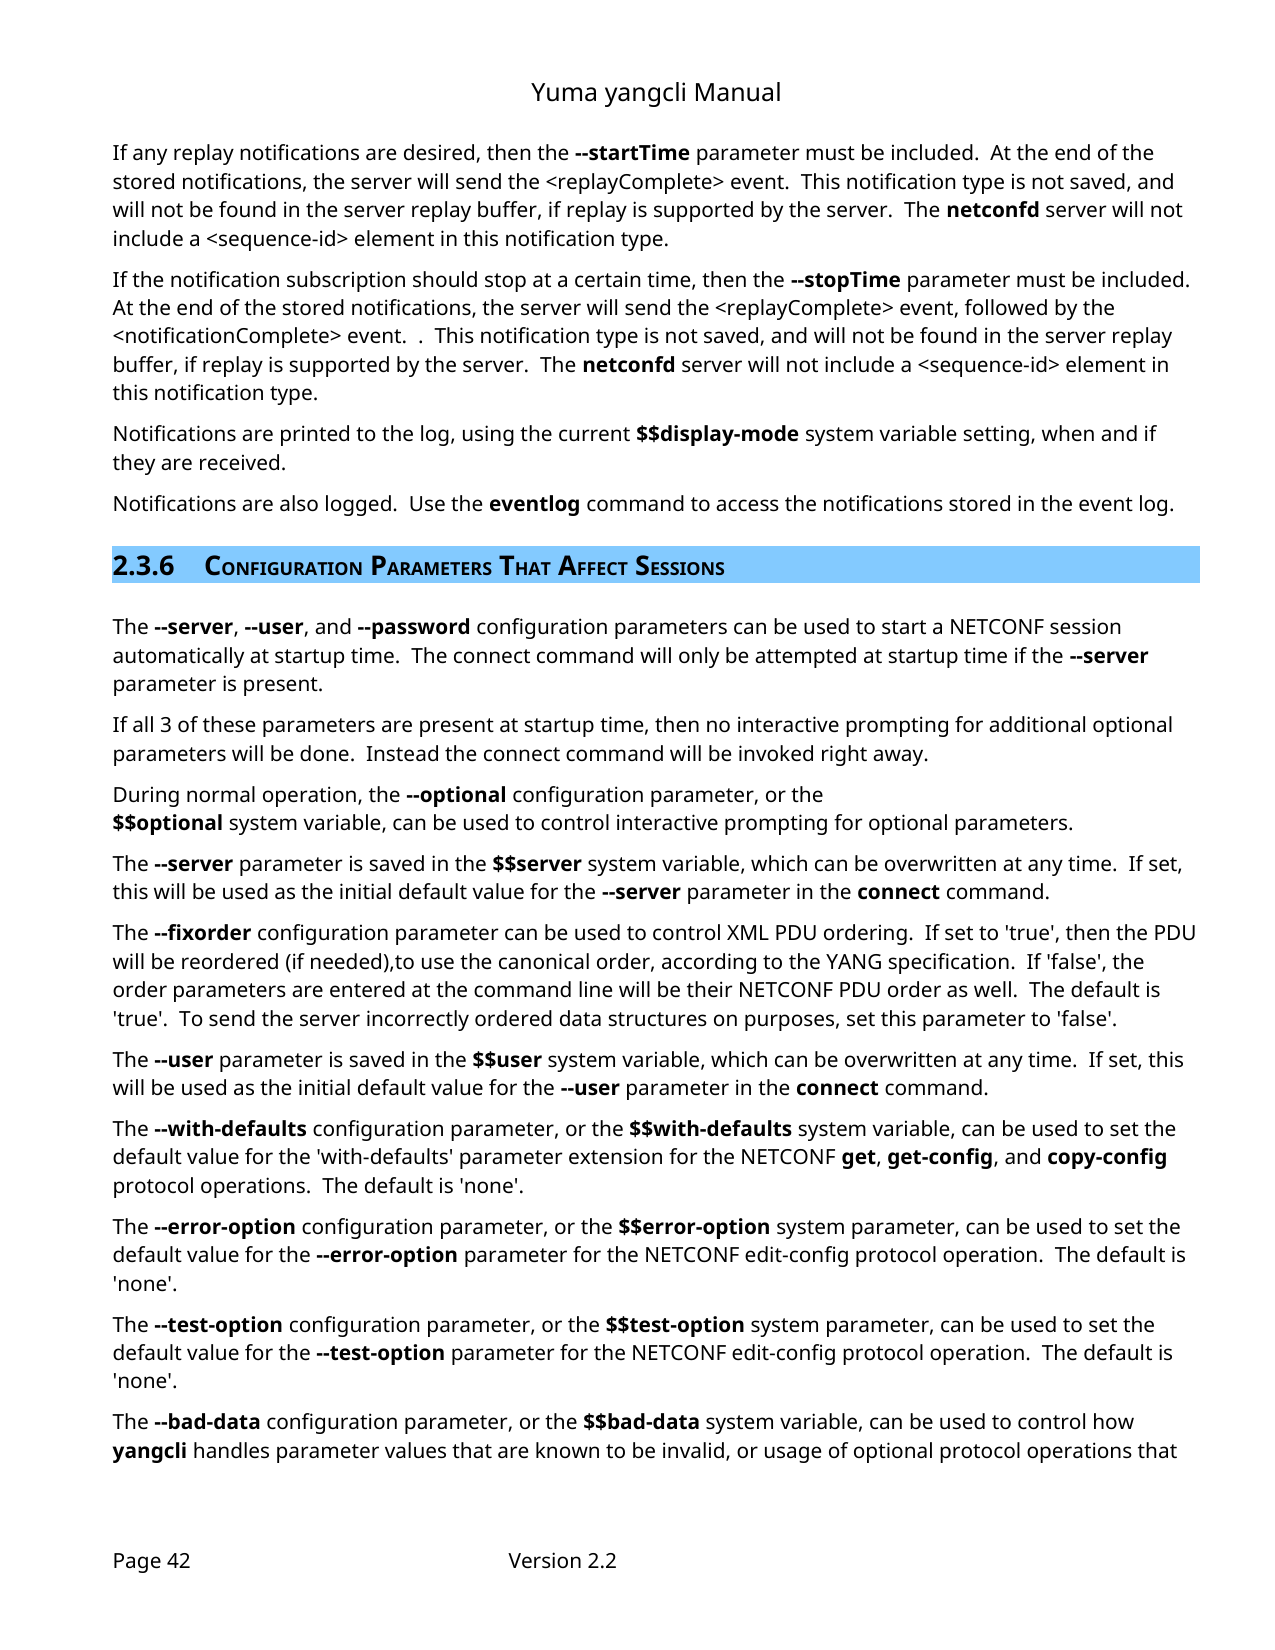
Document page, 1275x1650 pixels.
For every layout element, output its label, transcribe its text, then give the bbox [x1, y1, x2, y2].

text The --with-defaults configuration parameter, or the $$with-defaults system variable, can be used to set the default value for the 'with-defaults' parameter extension for the NETCONF get, get-config, and copy-config protocol operations. The default is 'none'. [112, 1114, 1200, 1199]
text Notifications are also logged. Use the eventlog command to access the notifications stored in the event log. [112, 489, 1200, 517]
text If all 3 of these parameters are present at startup time, then no interactive prompting for additional optional parameters will be done. Instead the connect command will be invoked right away. [112, 710, 1200, 767]
text The --test-option configuration parameter, or the $$test-option system parameter, can be used to set the default value for the --test-option parameter for the NETCONF edit-config protocol operation. The default is 'none'. [112, 1310, 1200, 1395]
text The --bad-data configuration parameter, or the $$bad-data system variable, can be used to control how yangcli handles parameter values that are known to be invalid, or usage of optional protocol operations that [112, 1407, 1200, 1464]
text If any replay notifications are desired, then the --startTime parameter must be included. At the end of the stored notifications, the server will send the <replayComplete> event. This notification type is not saved, and will not be found in the server replay buffer, if replay is supported by the server. The netconfd server will not include a <sequence-id> element in this notification type. [112, 138, 1200, 252]
text If the notification subscription should stop at a certain time, then the --stopTime parameter must be included. At the end of the stored notifications, the server will send the <replayComplete> event, followed by the <notificationComplete> event. . This notification type is not saved, and will not be found in the server replay buffer, if replay is supported by the server. The netconfd server will not include a <sequence-id> element in this notification type. [112, 265, 1200, 407]
text The --server, --user, and --password configuration parameters can be used to start a NETCONF session automatically at startup time. The connect command will only be attempted at startup time if the --server parameter is present. [112, 612, 1200, 698]
text The --user parameter is saved in the $$user system variable, which can be overwritten at any time. If set, this will be used as the initial default value for the --user parameter in the connect command. [112, 1045, 1200, 1102]
text The --error-option configuration parameter, or the $$error-option system parameter, can be used to set the default value for the --error-option parameter for the NETCONF edit-config protocol operation. The default is 'none'. [112, 1212, 1200, 1297]
subtitle Configuration Parameters That Affect Sessions [112, 546, 1200, 583]
text The --server parameter is saved in the $$server system variable, which can be overwritten at any time. If set, this will be used as the initial default value for the --server parameter in the connect command. [112, 849, 1200, 906]
text Notifications are printed to the log, using the current $$display-mode system variable setting, when and if they are received. [112, 419, 1200, 476]
text The --fixorder configuration parameter can be used to control XML PDU ordering. If set to 'true', then the PDU will be reordered (if needed),to use the canonical order, according to the YANG specification. If 'false', the order parameters are entered at the command line will be their NETCONF PDU order as well. The default is 'true'. To send the server incorrectly ordered data structures on purposes, set this parameter to 'false'. [112, 918, 1200, 1032]
text During normal operation, the --optional configuration parameter, or the $$optional system variable, can be used to control interactive prompting for optional parameters. [112, 780, 1200, 837]
